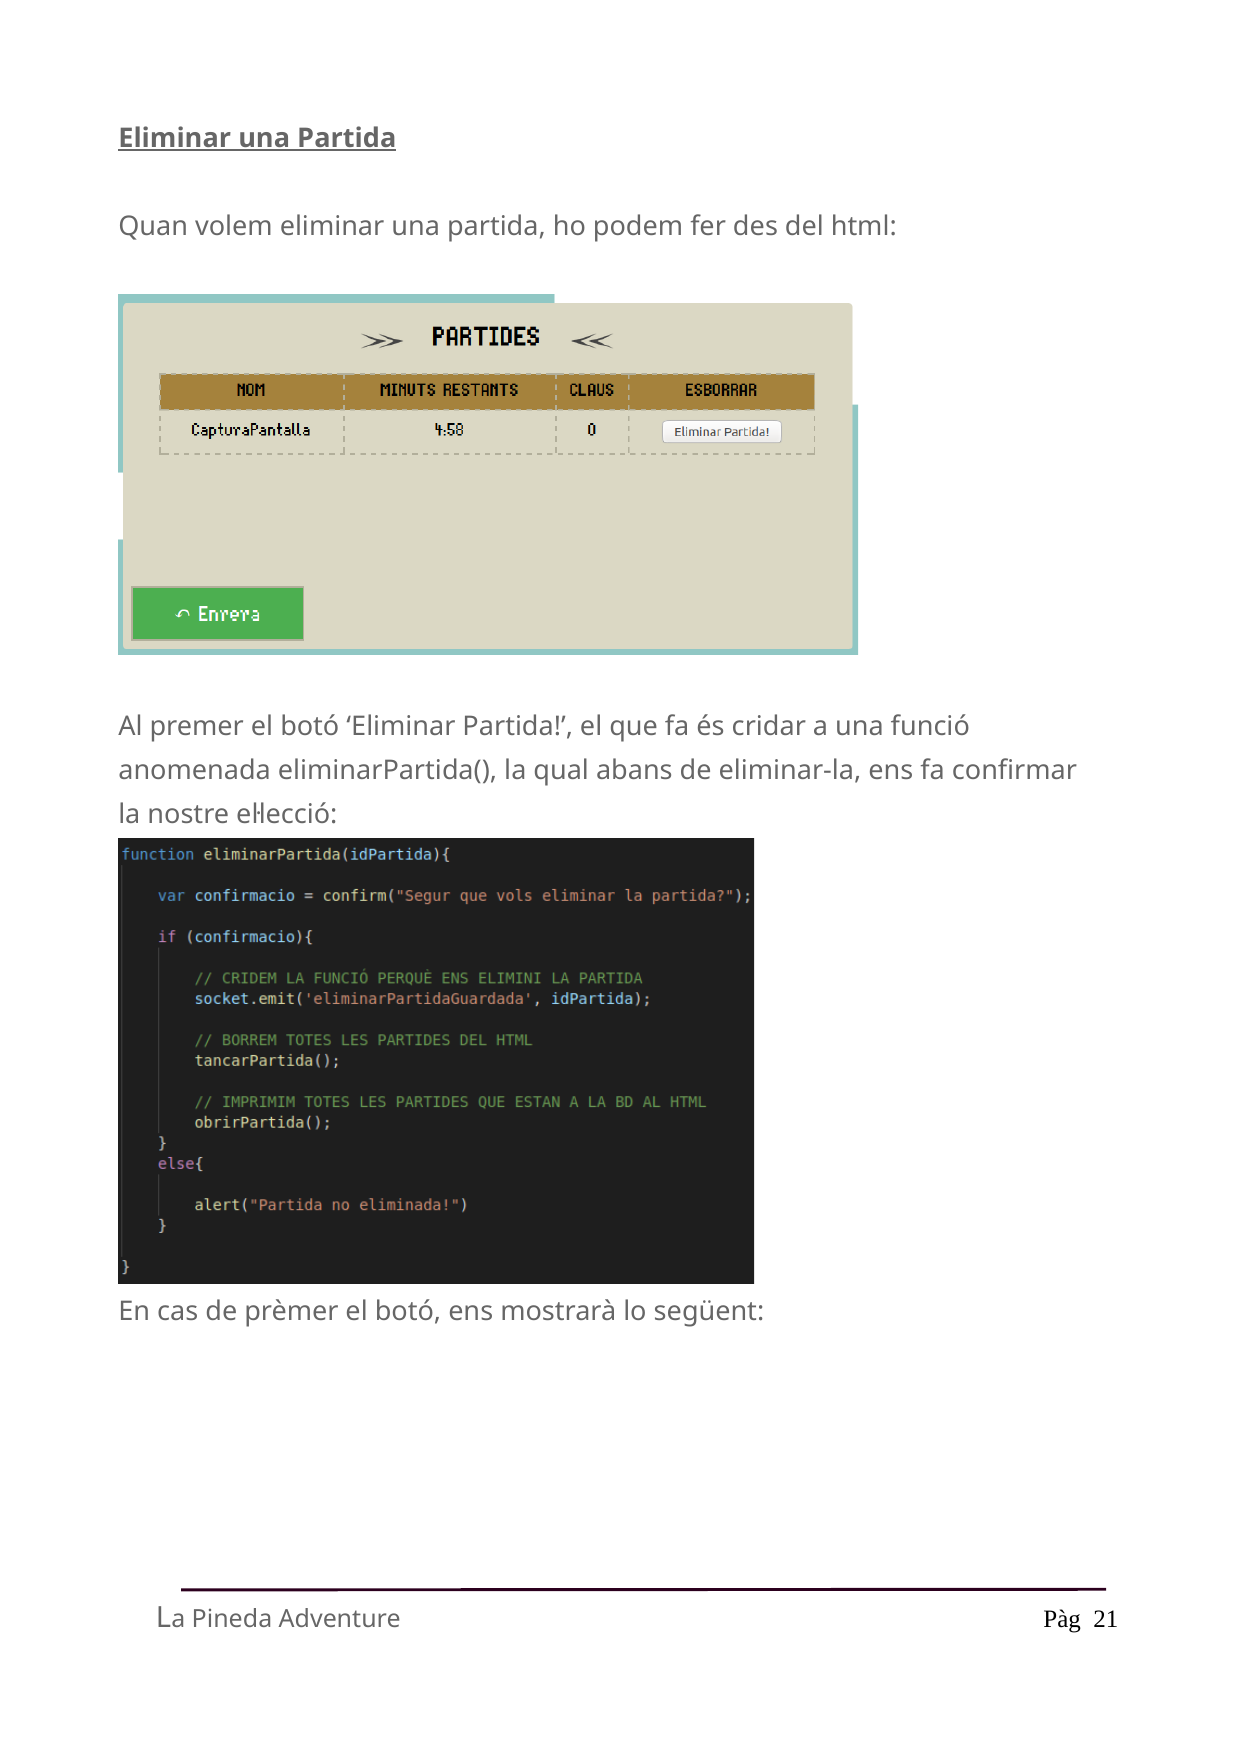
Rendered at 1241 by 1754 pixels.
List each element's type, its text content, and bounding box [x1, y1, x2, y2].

text Eliminar una Partida [118, 118, 1106, 155]
text Al premer el botó ‘Eliminar Partida!’, el que fa és cridar a una funció anomenada eliminarPartida(), la qual abans de eliminar-la, ens fa confirmar la nostre el·lecció: [118, 706, 1106, 831]
text En cas de prèmer el botó, ens mostrarà lo següent: [118, 1291, 1106, 1328]
picture [118, 838, 755, 1284]
picture [118, 294, 859, 655]
text Quan volem eliminar una partida, ho podem fer des del html: [118, 206, 1106, 243]
